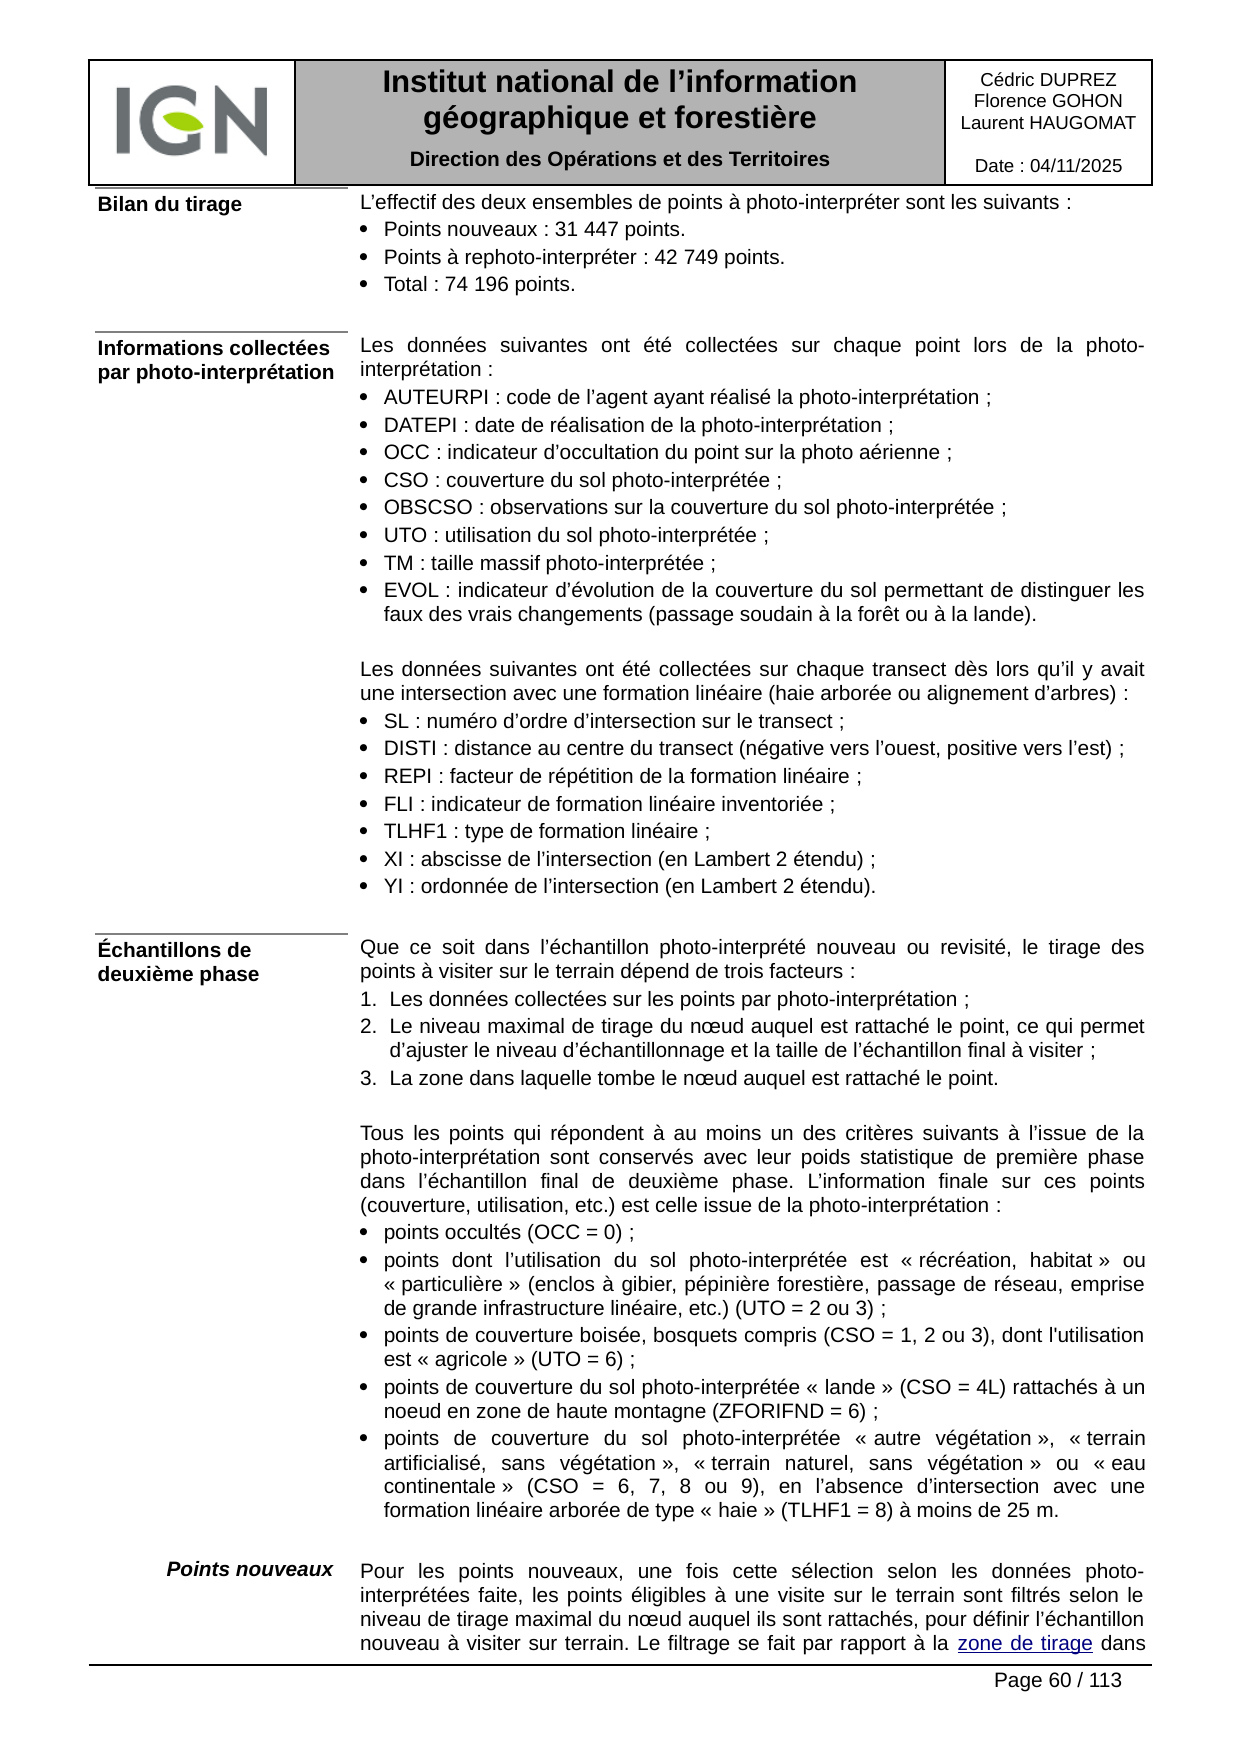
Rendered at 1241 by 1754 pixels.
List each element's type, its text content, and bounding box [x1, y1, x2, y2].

table_cell Informations collectées par photo-interprétation [89, 330, 354, 932]
table_cell Points nouveaux [89, 1556, 354, 1661]
table_cell Que ce soit dans l’échantillon photo-interprété nouveau ou revisité, le tirage des points à visiter sur le terrain dépend de trois facteurs : Les données collectées sur les points par photo-interprétation ; Le niveau maximal de tirage du nœud auquel est rattaché le point, ce qui permet d’ajuster le niveau d’échantillonnage et la taille de l’échantillon final à visiter ; La zone dans laquelle tombe le nœud auquel est rattaché le point. Tous les points qui répondent à au moins un des critères suivants à l’issue de la photo-interprétation sont conservés avec leur poids statistique de première phase dans l’échantillon final de deuxième phase. L’information finale sur ces points (couverture, utilisation, etc.) est celle issue de la photo-interprétation : points occultés (OCC = 0) ; points dont l’utilisation du sol photo-interprétée est « récréation, habitat » ou « particulière » (enclos à gibier, pépinière forestière, passage de réseau, emprise de grande infrastructure linéaire, etc.) (UTO = 2 ou 3) ; points de couverture boisée, bosquets compris (CSO = 1, 2 ou 3), dont l'utilisation est « agricole » (UTO = 6) ; points de couverture du sol photo-interprétée « lande » (CSO = 4L) rattachés à un noeud en zone de haute montagne (ZFORIFND = 6) ; points de couverture du sol photo-interprétée « autre végétation », « terrain artificialisé, sans végétation », « terrain naturel, sans végétation » ou « eau continentale » (CSO = 6, 7, 8 ou 9), en l’absence d’intersection avec une formation linéaire arborée de type « haie » (TLHF1 = 8) à moins de 25 m. [354, 932, 1152, 1556]
picture [91, 62, 293, 180]
table_cell Bilan du tirage [89, 186, 354, 330]
table_cell Pour les points nouveaux, une fois cette sélection selon les données photo-interprétées faite, les points éligibles à une visite sur le terrain sont filtrés selon le niveau de tirage maximal du nœud auquel ils sont rattachés, pour définir l’échantillon nouveau à visiter sur terrain. Le filtrage se fait par rapport à la zone de tirage dans [354, 1556, 1152, 1661]
table_cell Les données suivantes ont été collectées sur chaque point lors de la photo-interprétation : AUTEURPI : code de l’agent ayant réalisé la photo-interprétation ; DATEPI : date de réalisation de la photo-interprétation ; OCC : indicateur d’occultation du point sur la photo aérienne ; CSO : couverture du sol photo-interprétée ; OBSCSO : observations sur la couverture du sol photo-interprétée ; UTO : utilisation du sol photo-interprétée ; TM : taille massif photo-interprétée ; EVOL : indicateur d’évolution de la couverture du sol permettant de distinguer les faux des vrais changements (passage soudain à la forêt ou à la lande). Les données suivantes ont été collectées sur chaque transect dès lors qu’il y avait une intersection avec une formation linéaire (haie arborée ou alignement d’arbres) : SL : numéro d’ordre d’intersection sur le transect ; DISTI : distance au centre du transect (négative vers l’ouest, positive vers l’est) ; REPI : facteur de répétition de la formation linéaire ; FLI : indicateur de formation linéaire inventoriée ; TLHF1 : type de formation linéaire ; XI : abscisse de l’intersection (en Lambert 2 étendu) ; YI : ordonnée de l’intersection (en Lambert 2 étendu). [354, 330, 1152, 932]
table_cell L’effectif des deux ensembles de points à photo-interpréter sont les suivants : Points nouveaux : 31 447 points. Points à rephoto-interpréter : 42 749 points. Total : 74 196 points. [354, 186, 1152, 330]
table_cell Échantillons de deuxième phase [89, 932, 354, 1556]
